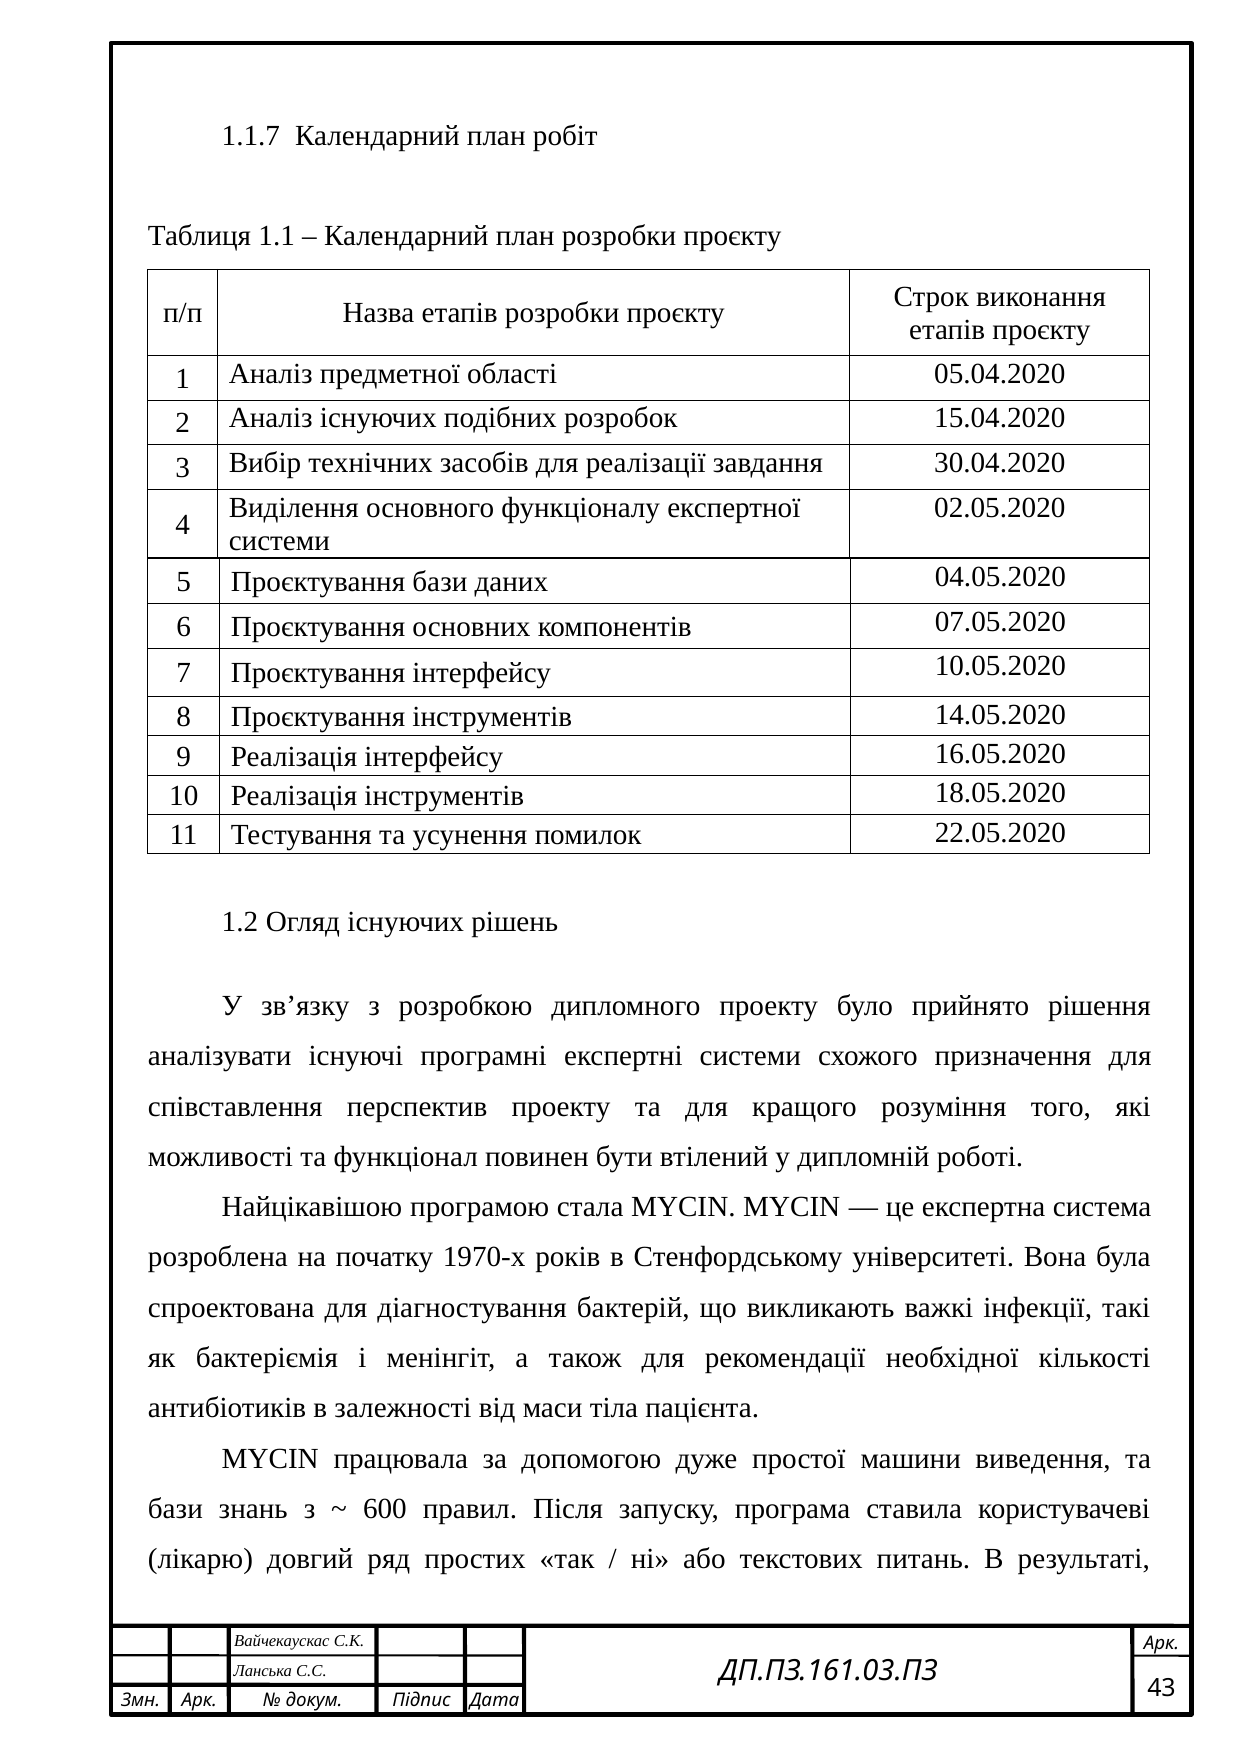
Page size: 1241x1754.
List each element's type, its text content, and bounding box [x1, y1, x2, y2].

table_cell Реалізація інтерфейсу [220, 736, 850, 774]
table_cell 4 [148, 490, 217, 557]
table_cell 1 [148, 356, 217, 399]
table_cell 22.05.2020 [851, 815, 1149, 853]
table_cell 15.04.2020 [850, 401, 1149, 444]
table_header 04.05.2020 [851, 559, 1149, 603]
table_cell 11 [148, 815, 219, 853]
text 1.1.7 Календарний план робіт [148, 118, 1152, 152]
table_cell 8 [148, 697, 219, 735]
table_cell Реалізація інструментів [220, 776, 850, 814]
table_header 5 [148, 559, 219, 603]
table_cell 14.05.2020 [851, 697, 1149, 735]
table_cell Проєктування інструментів [220, 697, 850, 735]
table_cell 30.04.2020 [850, 445, 1149, 489]
table_cell Проєктування основних компонентів [220, 604, 850, 647]
table_cell 05.04.2020 [850, 356, 1149, 399]
table_cell 9 [148, 736, 219, 774]
table_cell 10 [148, 776, 219, 814]
table_cell Виділення основного функціоналу експертної системи [218, 490, 849, 557]
table_cell 18.05.2020 [851, 776, 1149, 814]
table_cell 10.05.2020 [851, 649, 1149, 696]
table_cell 2 [148, 401, 217, 444]
table_cell Вибір технічних засобів для реалізації завдання [218, 445, 849, 489]
table_cell 6 [148, 604, 219, 647]
table_header Проєктування бази даних [220, 559, 850, 603]
table_header Строк виконання етапів проєкту [850, 270, 1149, 355]
text Таблиця 1.1 – Календарний план розробки проєкту [148, 218, 1152, 252]
table_header п/п [148, 270, 217, 355]
text 1.2 Огляд існуючих рішень [148, 904, 1152, 938]
table_cell 07.05.2020 [851, 604, 1149, 647]
table_cell Проєктування інтерфейсу [220, 649, 850, 696]
table_cell 7 [148, 649, 219, 696]
table_cell 3 [148, 445, 217, 489]
table_cell Аналіз предметної області [218, 356, 849, 399]
table_cell 02.05.2020 [850, 490, 1149, 557]
table_cell Аналіз існуючих подібних розробок [218, 401, 849, 444]
table_cell 16.05.2020 [851, 736, 1149, 774]
text Найцікавішою програмою стала MYCIN. MYCIN — це експертна система розроблена на початку 1970-х років в Стенфордському університеті. Вона була спроектована для діагностування бактерій, що викликають важкі інфекції, такі як бактеріємія і менінгіт, а також для рекомендації необхідної кількості антибіотиків в залежності від маси тіла пацієнта. [148, 1189, 1152, 1424]
text MYCIN працювала за допомогою дуже простої машини виведення, та бази знань з ~ 600 правил. Після запуску, програма ставила користувачеві (лікарю) довгий ряд простих «так / ні» або текстових питань. В результаті, [148, 1441, 1152, 1575]
table_cell Тестування та усунення помилок [220, 815, 850, 853]
table_header Назва етапів розробки проєкту [218, 270, 849, 355]
text У зв’язку з розробкою дипломного проекту було прийнято рішення аналізувати існуючі програмні експертні системи схожого призначення для співставлення перспектив проекту та для кращого розуміння того, які можливості та функціонал повинен бути втілений у дипломній роботі. [148, 988, 1152, 1172]
